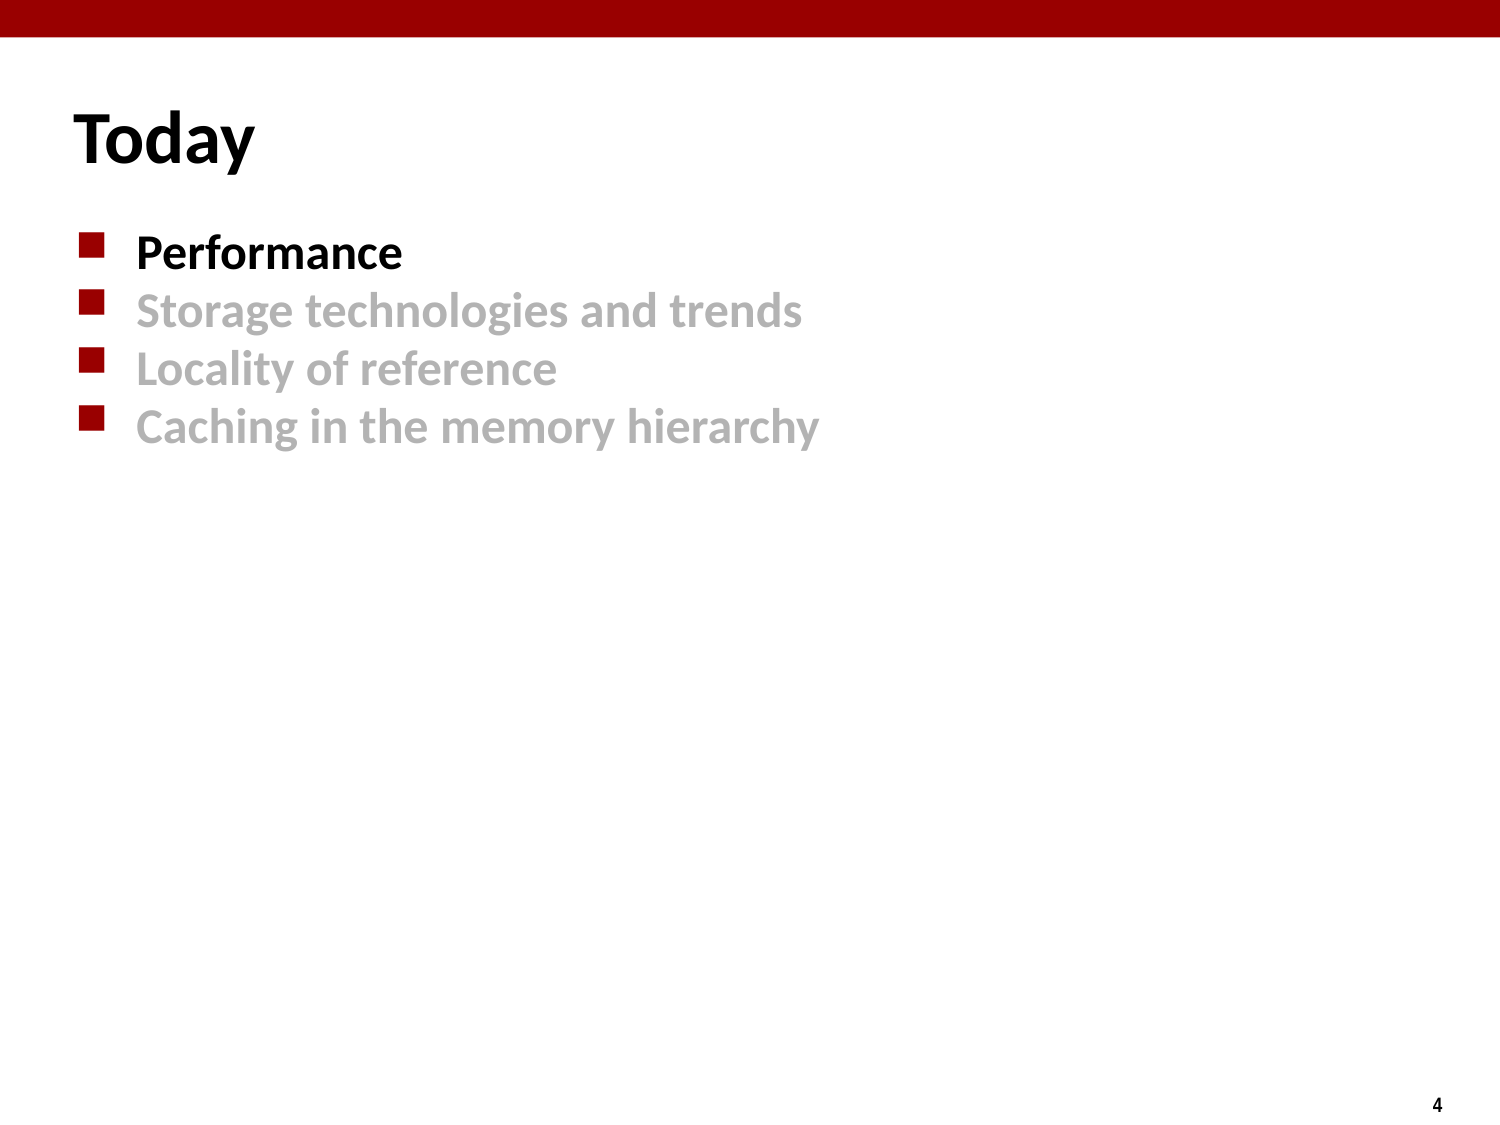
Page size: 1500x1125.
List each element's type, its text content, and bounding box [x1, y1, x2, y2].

title Today [58, 71, 1304, 197]
list Performance Storage technologies and trends Locality of reference Caching in the memory hierarchy [65, 223, 1361, 1040]
